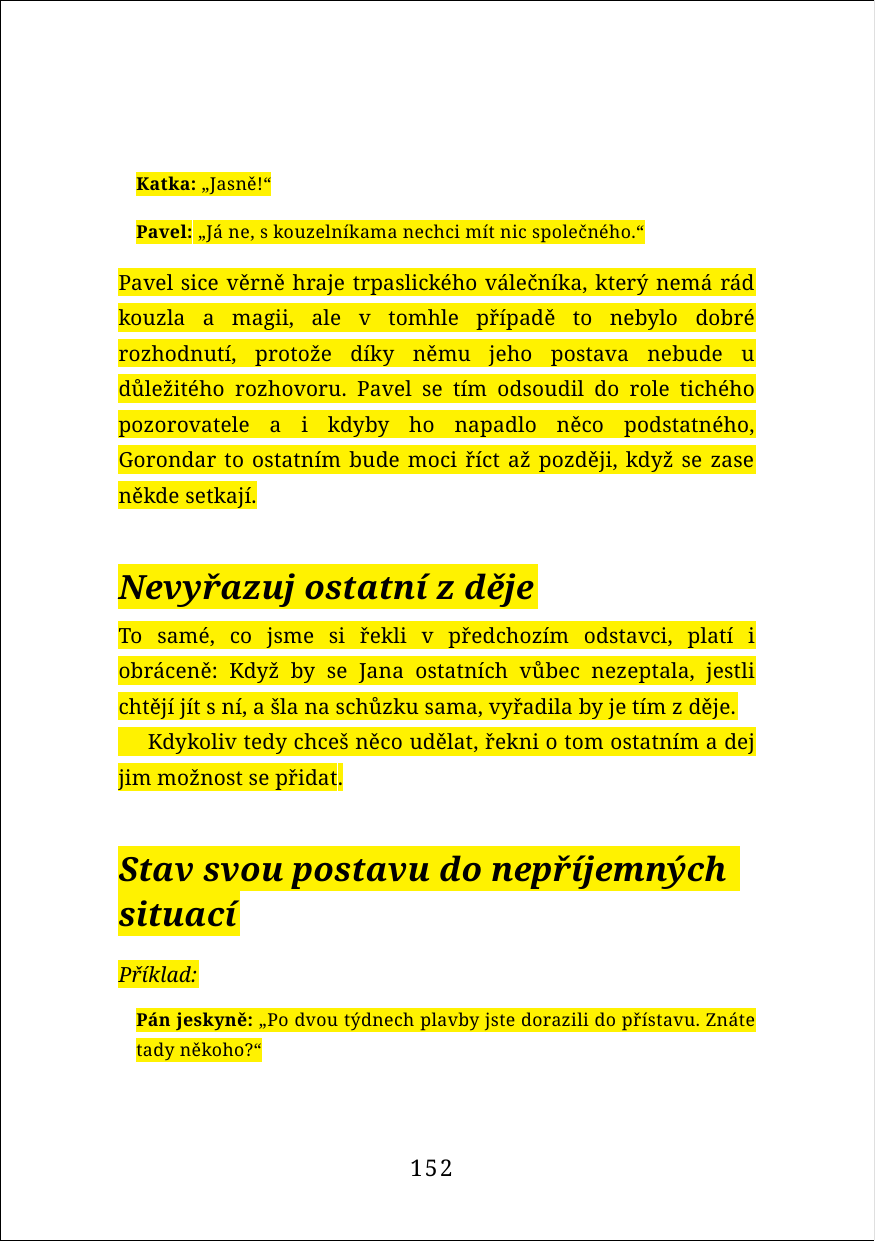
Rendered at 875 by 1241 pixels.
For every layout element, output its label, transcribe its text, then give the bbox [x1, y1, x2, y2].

text Pavel: „Já ne, s kouzelníkama nechci mít nic společného.“ [136, 220, 756, 244]
text Příklad: [118, 960, 756, 988]
subtitle Nevyřazuj ostatní z děje [118, 563, 756, 609]
text To samé, co jsme si řekli v předchozím odstavci, platí i obráceně: Když by se Jana ostatních vůbec nezeptala, jestli chtějí jít s ní, a šla na schůzku sama, vyřadila by je tím z děje. Kdykoliv tedy chceš něco udělat, řekni o tom ostatním a dej jim možnost se přidat. [118, 621, 756, 791]
text Pán jeskyně: „Po dvou týdnech plavby jste dorazili do přístavu. Znáte tady někoho?“ [136, 1007, 756, 1062]
text Katka: „Jasně!“ [136, 172, 756, 196]
subtitle Stav svou postavu do nepříjemných situací [118, 846, 756, 936]
text Pavel sice věrně hraje trpaslického válečníka, který nemá rád kouzla a magii, ale v tomhle případě to nebylo dobré rozhodnutí, protože díky němu jeho postava nebude u důležitého rozhovoru. Pavel se tím odsoudil do role tichého pozorovatele a i kdyby ho napadlo něco podstatného, Gorondar to ostatním bude moci říct až později, když se zase někde setkají. [118, 268, 756, 509]
